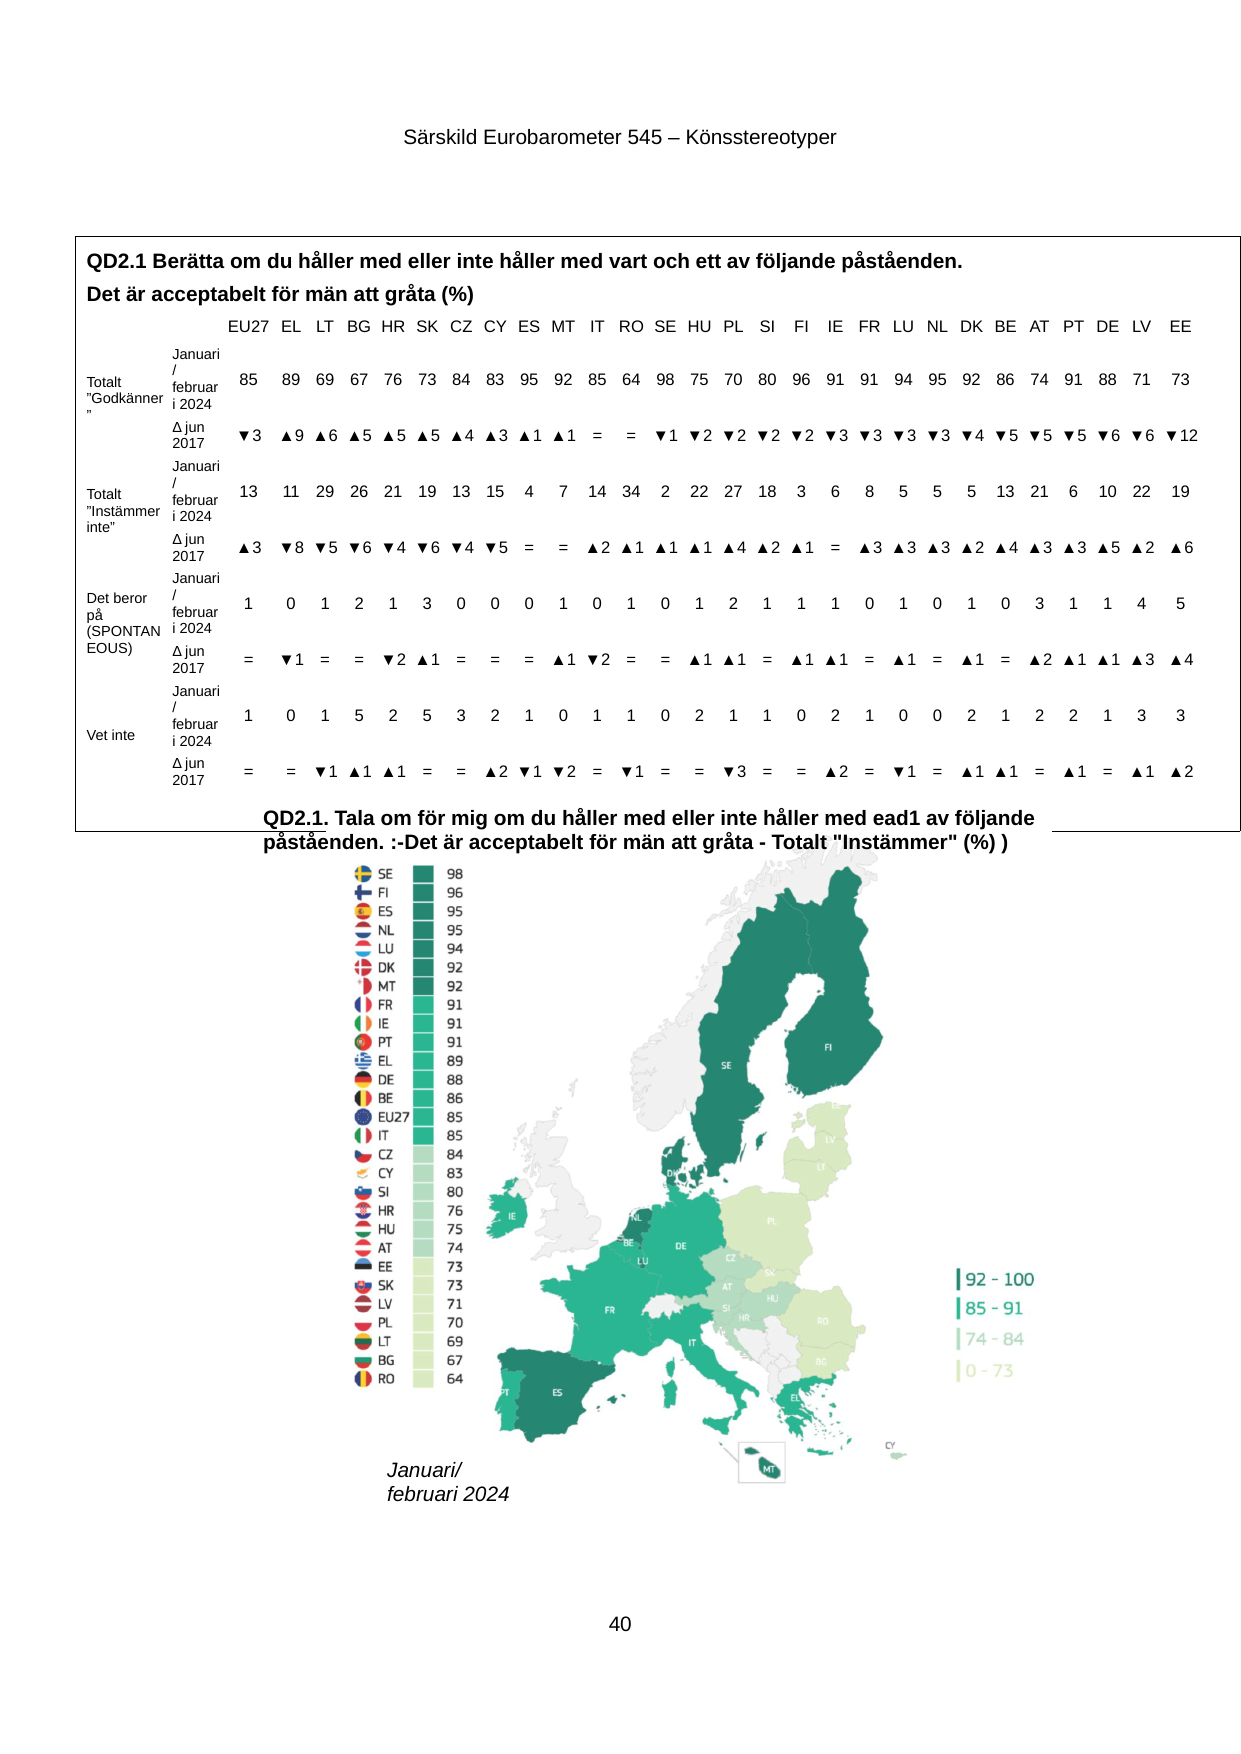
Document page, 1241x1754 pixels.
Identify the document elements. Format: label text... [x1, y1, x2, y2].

table_cell Δ jun 2017 [169, 415, 223, 455]
table_cell 15 [478, 455, 512, 528]
table_cell ▼1 [886, 752, 920, 792]
table_cell ▲5 [1090, 528, 1124, 567]
table_cell ▼1 [274, 640, 308, 679]
picture [477, 1488, 484, 1495]
table_cell Det är acceptabelt för män att gråta (%) [84, 278, 1202, 310]
table_cell 1 [580, 679, 614, 752]
table_cell ▲1 [682, 640, 716, 679]
table_cell ▲1 [648, 528, 682, 567]
table_cell 83 [478, 343, 512, 415]
table_cell 2 [376, 679, 410, 752]
table_cell 6 [1056, 455, 1090, 528]
table_cell 71 [1125, 343, 1158, 415]
table_cell 1 [614, 679, 648, 752]
table_cell PL [716, 310, 750, 342]
table_cell ▲2 [1125, 528, 1158, 567]
table_cell 3 [1125, 679, 1158, 752]
table_cell = [512, 640, 546, 679]
table_cell ▲1 [546, 415, 580, 455]
table_cell 1 [512, 679, 546, 752]
table_cell 21 [376, 455, 410, 528]
table_cell ▼3 [920, 415, 954, 455]
table_cell ▲4 [444, 415, 478, 455]
table_cell ▼5 [1056, 415, 1090, 455]
table_cell NL [920, 310, 954, 342]
table_cell 4 [1125, 567, 1158, 640]
table_cell ▼4 [954, 415, 988, 455]
table_cell ▲3 [1022, 528, 1056, 567]
table_cell 8 [852, 455, 886, 528]
table_cell 3 [444, 679, 478, 752]
table_cell = [784, 752, 818, 792]
table_cell 1 [988, 679, 1022, 752]
table_cell ▲1 [1056, 640, 1090, 679]
table_cell 84 [444, 343, 478, 415]
table_cell ▲1 [614, 528, 648, 567]
table_cell 0 [274, 567, 308, 640]
table_cell = [648, 640, 682, 679]
table_cell [169, 310, 223, 342]
table_cell ▲4 [1159, 640, 1202, 679]
table_cell ▲2 [1159, 752, 1202, 792]
table_cell ▼3 [716, 752, 750, 792]
table_cell ▼5 [478, 528, 512, 567]
table_cell ▼12 [1159, 415, 1202, 455]
table_cell DE [1090, 310, 1124, 342]
table_cell 5 [920, 455, 954, 528]
table_cell 2 [818, 679, 852, 752]
table_cell 1 [376, 567, 410, 640]
table_cell = [580, 752, 614, 792]
table_cell Vet inte [84, 679, 169, 792]
table_cell 5 [886, 455, 920, 528]
table_cell ▼2 [580, 640, 614, 679]
table_cell ▲1 [1056, 752, 1090, 792]
table_cell 89 [274, 343, 308, 415]
table_cell 3 [410, 567, 444, 640]
table_cell ▲1 [512, 415, 546, 455]
table_cell ES [512, 310, 546, 342]
table_cell ▲3 [886, 528, 920, 567]
table_cell 91 [852, 343, 886, 415]
table_cell BG [342, 310, 376, 342]
table_cell 1 [1056, 567, 1090, 640]
table_cell = [614, 415, 648, 455]
table_cell ▼3 [886, 415, 920, 455]
table_cell ▲1 [546, 640, 580, 679]
table_cell 13 [988, 455, 1022, 528]
table_cell ▲4 [716, 528, 750, 567]
table_cell ▼2 [750, 415, 784, 455]
table_cell ▼6 [1125, 415, 1158, 455]
table_cell BE [988, 310, 1022, 342]
table_cell ▼5 [308, 528, 342, 567]
table_cell 91 [1056, 343, 1090, 415]
table_cell = [444, 752, 478, 792]
table_cell 14 [580, 455, 614, 528]
table_cell Januari/februari 2024 [169, 679, 223, 752]
table_cell 1 [750, 567, 784, 640]
table_cell ▼3 [818, 415, 852, 455]
table_cell ▲1 [682, 528, 716, 567]
table_cell 0 [852, 567, 886, 640]
table_cell 11 [274, 455, 308, 528]
table_cell = [852, 640, 886, 679]
table_cell ▲1 [716, 640, 750, 679]
table_cell 64 [614, 343, 648, 415]
table_cell 26 [342, 455, 376, 528]
table_cell 1 [818, 567, 852, 640]
table_cell LU [886, 310, 920, 342]
table_cell 2 [342, 567, 376, 640]
table_cell EL [274, 310, 308, 342]
table_cell = [223, 752, 274, 792]
table_cell ▲3 [920, 528, 954, 567]
table_cell ▼8 [274, 528, 308, 567]
table_cell 0 [444, 567, 478, 640]
table_cell = [750, 752, 784, 792]
table_cell = [512, 528, 546, 567]
table_cell Totalt ”Instämmer inte” [84, 455, 169, 567]
table_cell ▼1 [512, 752, 546, 792]
table_cell 0 [886, 679, 920, 752]
table_cell Det beror på (SPONTANEOUS) [84, 567, 169, 679]
table_cell Δ jun 2017 [169, 528, 223, 567]
table_cell 1 [1090, 567, 1124, 640]
table_cell 73 [1159, 343, 1202, 415]
table_cell 27 [716, 455, 750, 528]
table_cell 22 [682, 455, 716, 528]
table_cell 2 [716, 567, 750, 640]
table_cell 2 [1056, 679, 1090, 752]
table_cell ▼2 [376, 640, 410, 679]
table_cell 74 [1022, 343, 1056, 415]
table_cell 4 [512, 455, 546, 528]
table_cell ▼2 [716, 415, 750, 455]
table_cell ▲9 [274, 415, 308, 455]
table_cell ▼1 [648, 415, 682, 455]
table_cell 86 [988, 343, 1022, 415]
table_cell 85 [580, 343, 614, 415]
table_cell ▲3 [478, 415, 512, 455]
table_cell ▲5 [410, 415, 444, 455]
table_cell = [1022, 752, 1056, 792]
table_cell 1 [716, 679, 750, 752]
table_cell ▼6 [410, 528, 444, 567]
table_cell Δ jun 2017 [169, 752, 223, 792]
table_cell 13 [444, 455, 478, 528]
table_cell = [852, 752, 886, 792]
table_cell 94 [886, 343, 920, 415]
table_cell 95 [512, 343, 546, 415]
table_cell 5 [342, 679, 376, 752]
table_cell LV [1125, 310, 1158, 342]
table_cell 85 [223, 343, 274, 415]
table_cell 0 [478, 567, 512, 640]
table_cell ▲3 [223, 528, 274, 567]
table_cell ▲5 [376, 415, 410, 455]
table_cell SK [410, 310, 444, 342]
table_cell 73 [410, 343, 444, 415]
table_cell ▲3 [1125, 640, 1158, 679]
table_cell ▼2 [784, 415, 818, 455]
table_cell ▼1 [614, 752, 648, 792]
table_cell ▲1 [1090, 640, 1124, 679]
table_cell 5 [954, 455, 988, 528]
table_cell 70 [716, 343, 750, 415]
table_cell [84, 310, 169, 342]
table_cell Januari/februari 2024 [169, 343, 223, 415]
table_cell 0 [580, 567, 614, 640]
table_cell 92 [546, 343, 580, 415]
table_cell 0 [274, 679, 308, 752]
table_cell 98 [648, 343, 682, 415]
table_cell 80 [750, 343, 784, 415]
table_cell 0 [546, 679, 580, 752]
table_cell RO [614, 310, 648, 342]
table_cell PT [1056, 310, 1090, 342]
table_cell LT [308, 310, 342, 342]
table_cell ▲1 [410, 640, 444, 679]
table_cell 34 [614, 455, 648, 528]
table_cell ▲2 [478, 752, 512, 792]
table_cell ▲1 [954, 640, 988, 679]
table_cell 96 [784, 343, 818, 415]
table_cell 2 [478, 679, 512, 752]
table_cell ▲5 [342, 415, 376, 455]
table_cell ▲1 [886, 640, 920, 679]
table_cell ▼1 [308, 752, 342, 792]
picture [326, 806, 1052, 1495]
table_cell ▲2 [580, 528, 614, 567]
table_cell = [223, 640, 274, 679]
table_cell 2 [648, 455, 682, 528]
table_cell = [614, 640, 648, 679]
table_cell FI [784, 310, 818, 342]
table_cell = [818, 528, 852, 567]
table_cell 2 [1022, 679, 1056, 752]
table_cell = [274, 752, 308, 792]
table_cell ▲1 [1125, 752, 1158, 792]
table_cell 1 [1090, 679, 1124, 752]
table_cell 6 [818, 455, 852, 528]
table_cell ▲1 [342, 752, 376, 792]
table_cell HU [682, 310, 716, 342]
table_cell = [342, 640, 376, 679]
table_cell ▼4 [444, 528, 478, 567]
table_cell ▲2 [1022, 640, 1056, 679]
table_cell 0 [988, 567, 1022, 640]
table_cell 1 [308, 679, 342, 752]
table_cell 76 [376, 343, 410, 415]
table_cell ▼4 [376, 528, 410, 567]
table_cell 0 [920, 679, 954, 752]
table_cell ▲4 [988, 528, 1022, 567]
table_cell 88 [1090, 343, 1124, 415]
table_cell 10 [1090, 455, 1124, 528]
table_cell ▼5 [988, 415, 1022, 455]
table_cell 91 [818, 343, 852, 415]
table_cell 1 [308, 567, 342, 640]
table_cell ▼3 [223, 415, 274, 455]
table_cell CZ [444, 310, 478, 342]
table_cell AT [1022, 310, 1056, 342]
table_cell 13 [223, 455, 274, 528]
table_cell Δ jun 2017 [169, 640, 223, 679]
table_cell ▼6 [1090, 415, 1124, 455]
table_cell 1 [614, 567, 648, 640]
table_cell 0 [648, 567, 682, 640]
table_cell ▲1 [784, 528, 818, 567]
table_cell 29 [308, 455, 342, 528]
table_cell ▼3 [852, 415, 886, 455]
table_cell Januari/februari 2024 [169, 455, 223, 528]
table_cell CY [478, 310, 512, 342]
table_cell ▲2 [750, 528, 784, 567]
table_cell 1 [223, 679, 274, 752]
table_cell FR [852, 310, 886, 342]
table_cell 1 [886, 567, 920, 640]
table_cell 1 [852, 679, 886, 752]
table_cell = [920, 640, 954, 679]
table_cell Totalt ”Godkänner” [84, 343, 169, 455]
table_cell IT [580, 310, 614, 342]
table_cell DK [954, 310, 988, 342]
table_cell 1 [682, 567, 716, 640]
table_cell 19 [1159, 455, 1202, 528]
table_cell 95 [920, 343, 954, 415]
table_cell ▲3 [1056, 528, 1090, 567]
table_cell ▲6 [308, 415, 342, 455]
table_cell = [682, 752, 716, 792]
table_cell 7 [546, 455, 580, 528]
table_cell 69 [308, 343, 342, 415]
table_cell 1 [784, 567, 818, 640]
table_cell 2 [954, 679, 988, 752]
table_cell = [580, 415, 614, 455]
table_cell ▲1 [376, 752, 410, 792]
table_cell = [648, 752, 682, 792]
table_cell = [920, 752, 954, 792]
table_cell = [1090, 752, 1124, 792]
table_cell 5 [1159, 567, 1202, 640]
table_cell ▲1 [784, 640, 818, 679]
table_cell 1 [750, 679, 784, 752]
table_cell 0 [784, 679, 818, 752]
table_cell ▲2 [954, 528, 988, 567]
table_cell ▲1 [988, 752, 1022, 792]
table_cell 2 [682, 679, 716, 752]
table_cell MT [546, 310, 580, 342]
table_cell 21 [1022, 455, 1056, 528]
table_cell SI [750, 310, 784, 342]
table_cell 67 [342, 343, 376, 415]
table_cell 5 [410, 679, 444, 752]
table_cell 19 [410, 455, 444, 528]
table_cell 3 [784, 455, 818, 528]
table_cell EE [1159, 310, 1202, 342]
table_cell EU27 [223, 310, 274, 342]
table_cell 1 [223, 567, 274, 640]
table_cell = [546, 528, 580, 567]
table_cell = [410, 752, 444, 792]
table_cell ▲3 [852, 528, 886, 567]
table_cell 0 [512, 567, 546, 640]
table_cell ▲1 [818, 640, 852, 679]
table_cell ▲2 [818, 752, 852, 792]
table_header QD2.1 Berätta om du håller med eller inte håller med vart och ett av följande påståenden. [84, 245, 1202, 278]
table_cell SE [648, 310, 682, 342]
table_cell ▼5 [1022, 415, 1056, 455]
table_cell = [308, 640, 342, 679]
table_cell = [750, 640, 784, 679]
table_cell ▼2 [682, 415, 716, 455]
table_cell 92 [954, 343, 988, 415]
table_cell HR [376, 310, 410, 342]
table_cell 3 [1022, 567, 1056, 640]
table_cell 0 [648, 679, 682, 752]
table_cell 3 [1159, 679, 1202, 752]
table_cell IE [818, 310, 852, 342]
table_cell 0 [920, 567, 954, 640]
table_cell 1 [954, 567, 988, 640]
table_cell 75 [682, 343, 716, 415]
table_cell ▼6 [342, 528, 376, 567]
table_cell ▼2 [546, 752, 580, 792]
table_cell ▲6 [1159, 528, 1202, 567]
table_cell ▲1 [954, 752, 988, 792]
table_cell = [478, 640, 512, 679]
table_cell Januari/februari 2024 [169, 567, 223, 640]
table_cell = [444, 640, 478, 679]
table_cell 1 [546, 567, 580, 640]
table_cell 18 [750, 455, 784, 528]
table_cell = [988, 640, 1022, 679]
table_cell 22 [1125, 455, 1158, 528]
